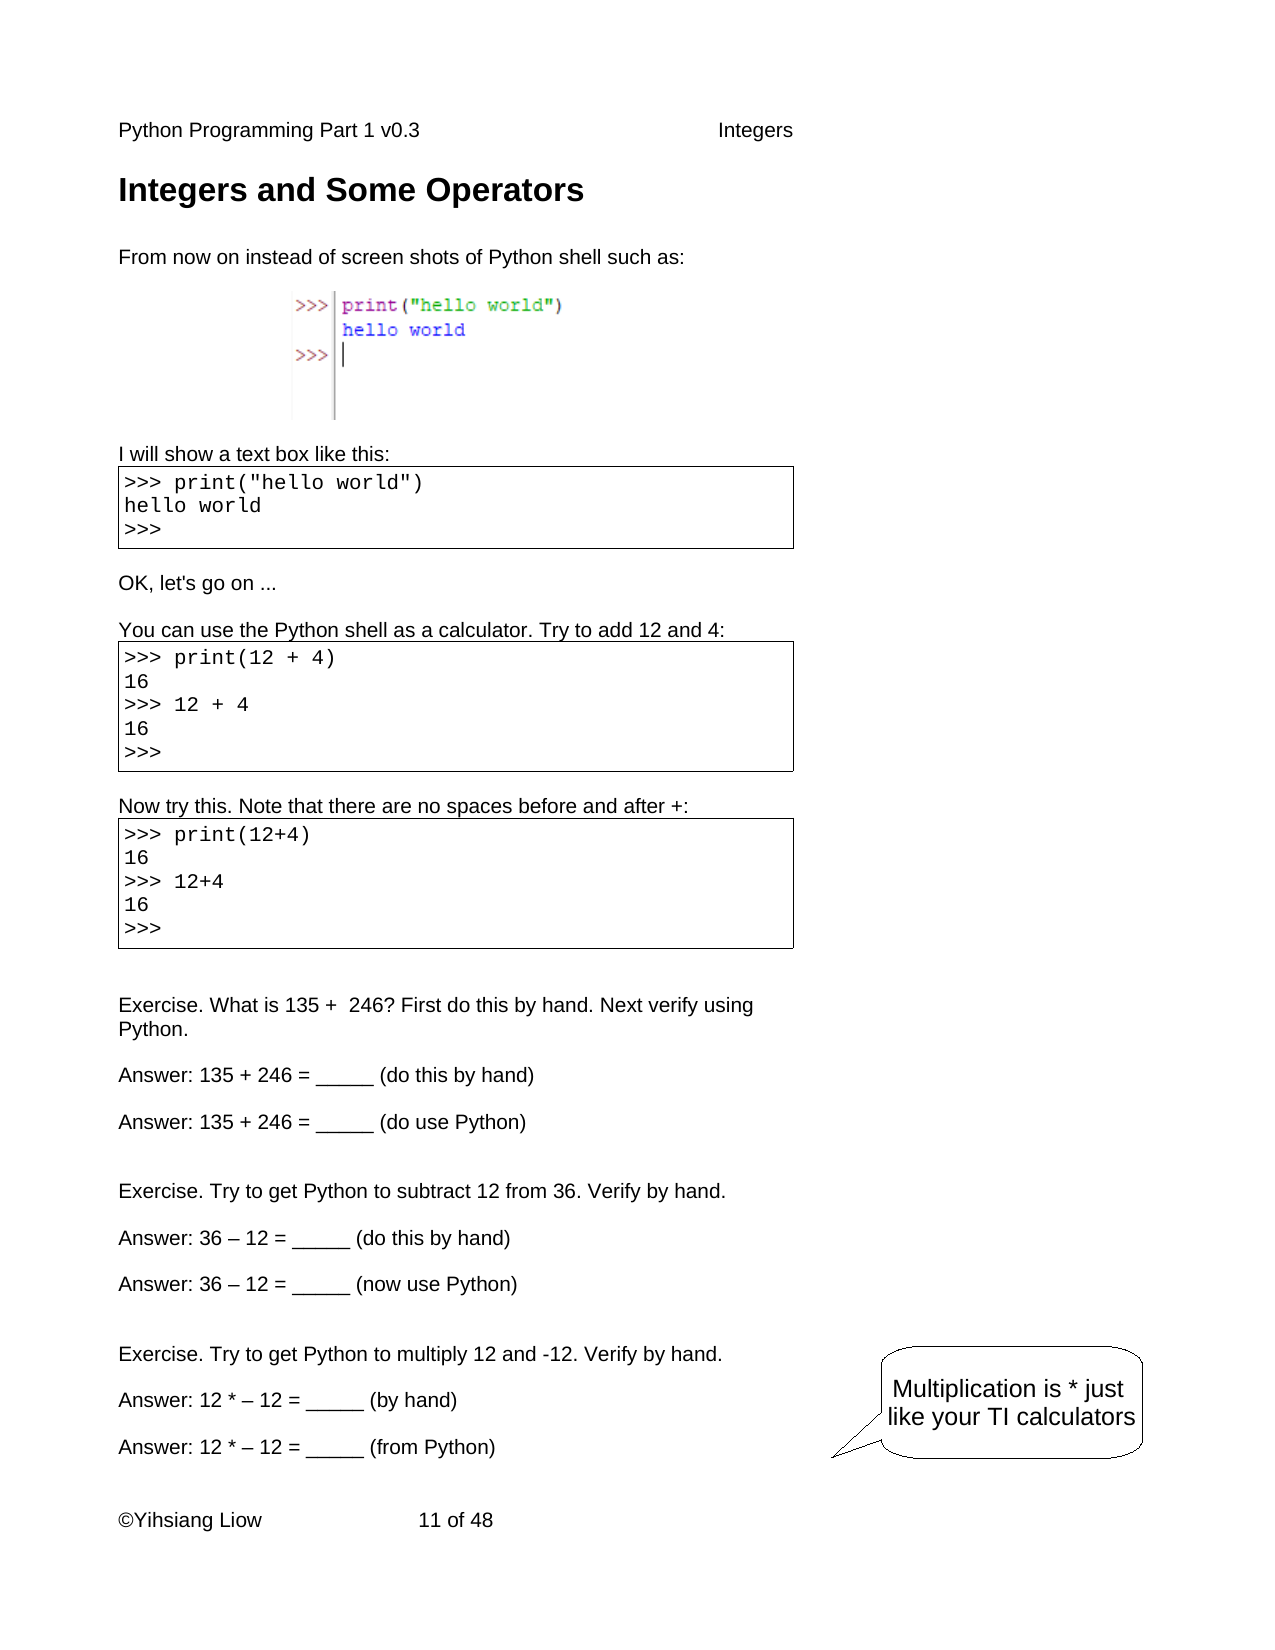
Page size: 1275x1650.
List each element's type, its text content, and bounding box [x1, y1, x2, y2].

table_header >>> print(12 + 4) 16 >>> 12 + 4 16 >>> [119, 642, 793, 771]
text Answer: 12 * – 12 = _____ (from Python) [118, 1435, 793, 1459]
text Answer: 135 + 246 = _____ (do use Python) [118, 1110, 793, 1133]
text You can use the Python shell as a calculator. Try to add 12 and 4: [118, 618, 793, 641]
text OK, let's go on ... [118, 572, 793, 595]
text Answer: 36 – 12 = _____ (do this by hand) [118, 1226, 793, 1249]
text Now try this. Note that there are no spaces before and after +: [118, 794, 793, 818]
text Exercise. What is 135 + 246? First do this by hand. Next verify using Python. [118, 994, 793, 1041]
text Answer: 12 * – 12 = _____ (by hand) [118, 1389, 793, 1412]
table_header >>> print(12+4) 16 >>> 12+4 16 >>> [119, 819, 793, 947]
text Answer: 36 – 12 = _____ (now use Python) [118, 1273, 793, 1296]
table_header >>> print("hello world") hello world >>> [119, 467, 793, 548]
text Exercise. Try to get Python to multiply 12 and -12. Verify by hand. [118, 1342, 793, 1366]
text Integers and Some Operators [118, 171, 793, 208]
text From now on instead of screen shots of Python shell such as: [118, 245, 793, 269]
picture [291, 291, 620, 420]
text I will show a text box like this: [118, 443, 793, 466]
text Answer: 135 + 246 = _____ (do this by hand) [118, 1064, 793, 1087]
text Exercise. Try to get Python to subtract 12 from 36. Verify by hand. [118, 1180, 793, 1203]
